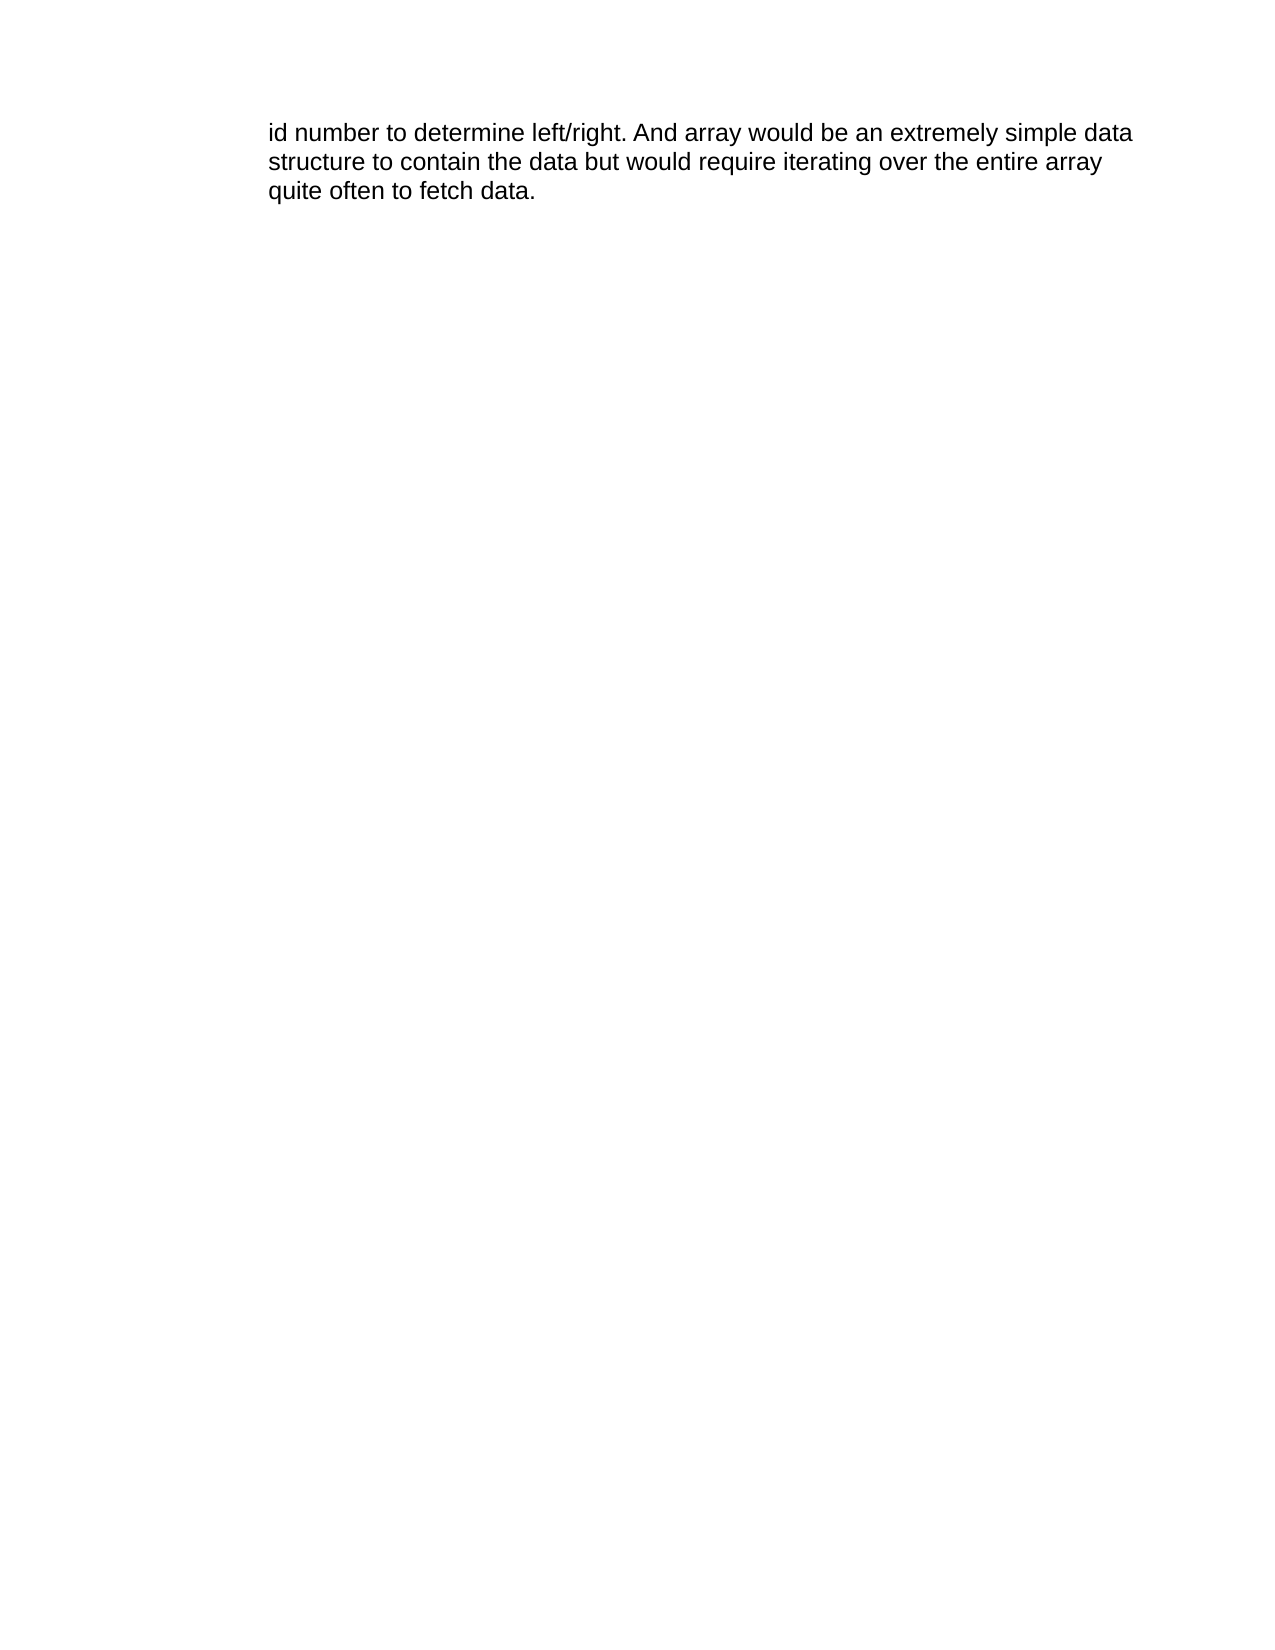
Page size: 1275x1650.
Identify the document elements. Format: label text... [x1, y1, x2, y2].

list id number to determine left/right. And array would be an extremely simple data structure to contain the data but would require iterating over the entire array quite often to fetch data. [231, 118, 1157, 204]
